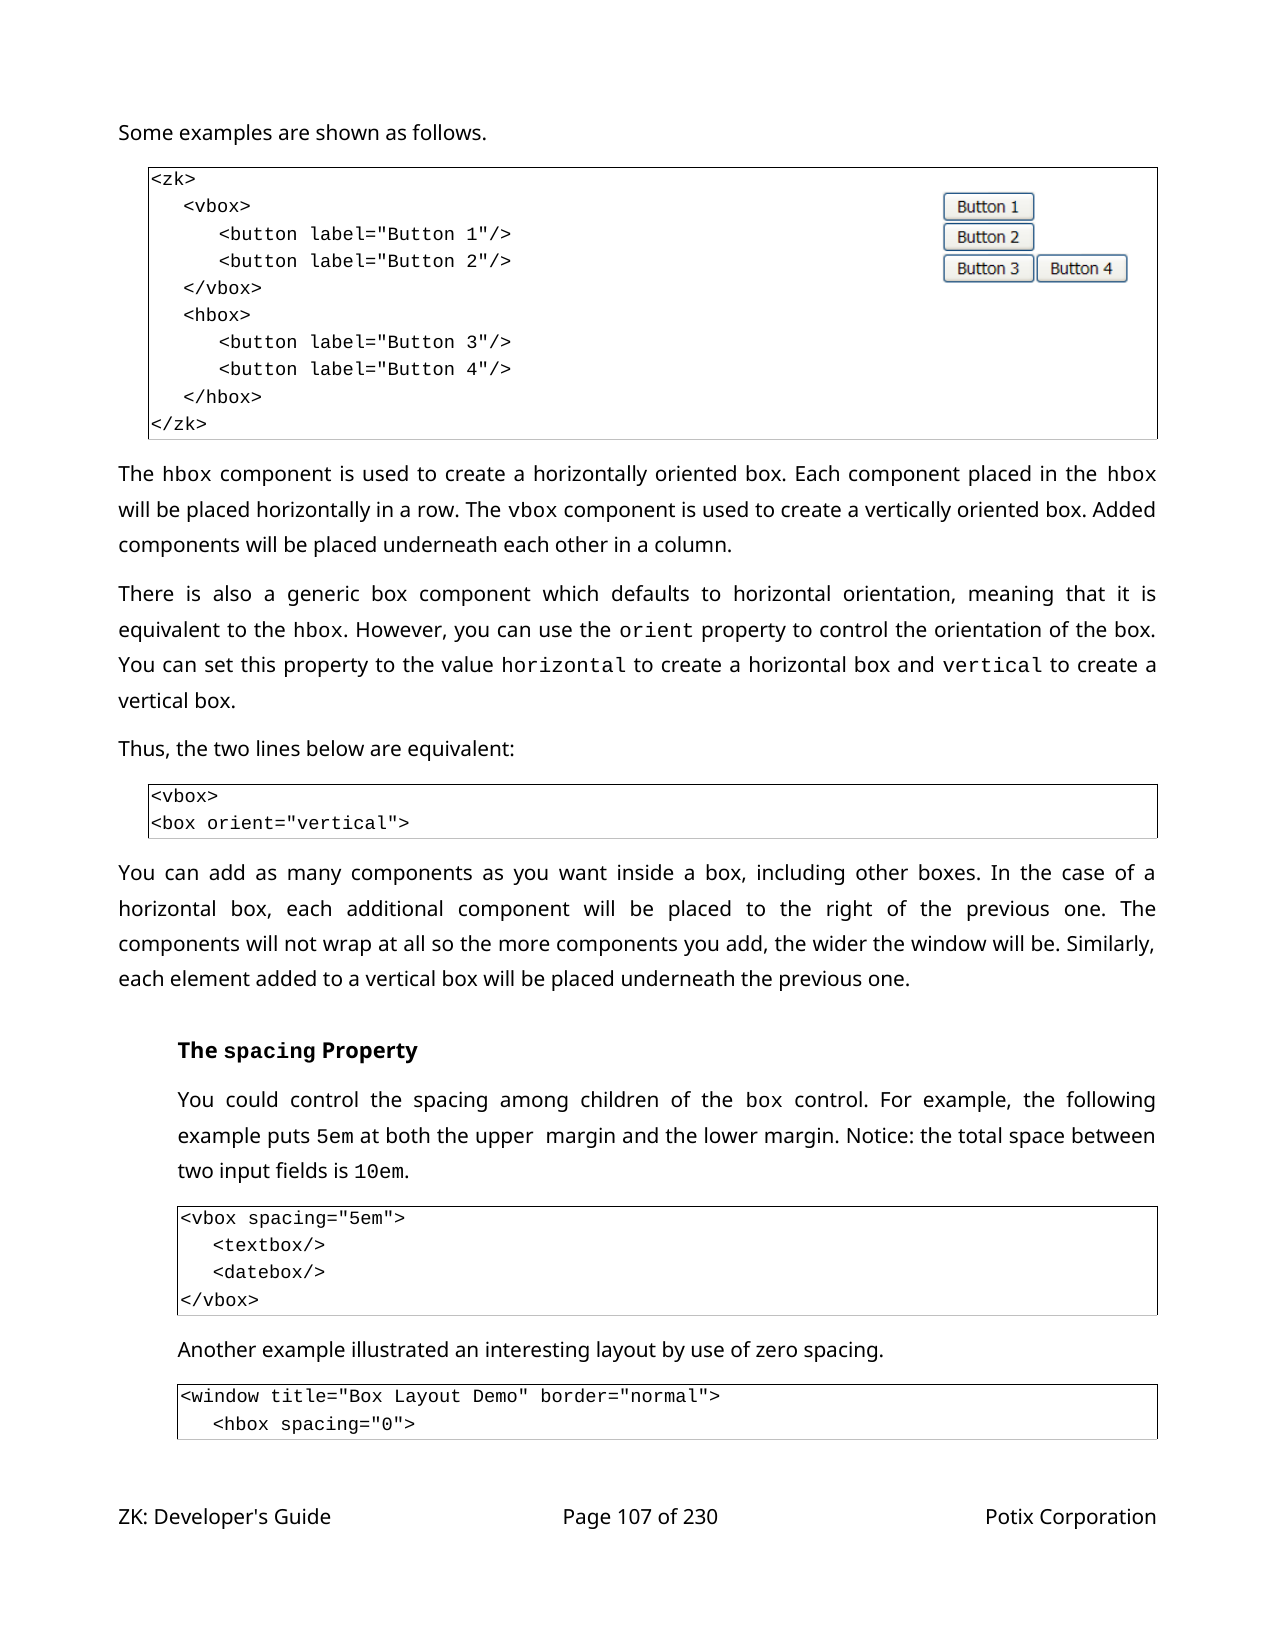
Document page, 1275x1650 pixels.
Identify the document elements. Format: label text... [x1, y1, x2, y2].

text <vbox spacing="5em"> [178, 1207, 1157, 1230]
text <button label="Button 2"/> [149, 248, 939, 273]
picture [939, 187, 1131, 285]
subtitle The spacing Property [177, 1035, 1157, 1065]
text Thus, the two lines below are equivalent: [118, 734, 1157, 763]
text </vbox> [178, 1287, 1157, 1315]
text You can add as many components as you want inside a box, including other boxes. In the case of a horizontal box, each additional component will be placed to the right of the previous one. The components will not wrap at all so the more components you add, the wider the window will be. Similarly, each element added to a vertical box will be placed underneath the previous one. [118, 858, 1157, 992]
text <textbox/> [178, 1233, 1157, 1257]
text <button label="Button 1"/> [149, 221, 939, 246]
text <box orient="vertical"> [149, 811, 1157, 838]
text <datebox/> [178, 1260, 1157, 1284]
text There is also a generic box component which defaults to horizontal orientation, meaning that it is equivalent to the hbox. However, you can use the orient property to control the orientation of the box. You can set this property to the value horizontal to create a horizontal box and vertical to create a vertical box. [118, 579, 1157, 714]
text <hbox> [149, 303, 1157, 327]
text <vbox> [149, 194, 939, 218]
text <hbox spacing="0"> [178, 1411, 1157, 1439]
text You could control the spacing among children of the box control. For example, the following example puts 5em at both the upper margin and the lower margin. Notice: the total space between two input fields is 10em. [177, 1086, 1157, 1185]
text <zk> [149, 168, 1157, 191]
text </hbox> [149, 384, 1157, 409]
text <window title="Box Layout Demo" border="normal"> [178, 1385, 1157, 1408]
text [1131, 248, 1157, 273]
text [1131, 221, 1157, 246]
text Some examples are shown as follows. [118, 118, 1157, 146]
text The hbox component is used to create a horizontally oriented box. Each component placed in the hbox will be placed horizontally in a row. The vbox component is used to create a vertically oriented box. Added components will be placed underneath each other in a column. [118, 459, 1157, 559]
text </zk> [149, 412, 1157, 439]
text Another example illustrated an interesting layout by use of zero spacing. [177, 1335, 1157, 1363]
text <vbox> [149, 785, 1157, 808]
text </vbox> [149, 276, 1157, 300]
text [1131, 194, 1157, 218]
text <button label="Button 3"/> [149, 330, 1157, 354]
text <button label="Button 4"/> [149, 357, 1157, 382]
